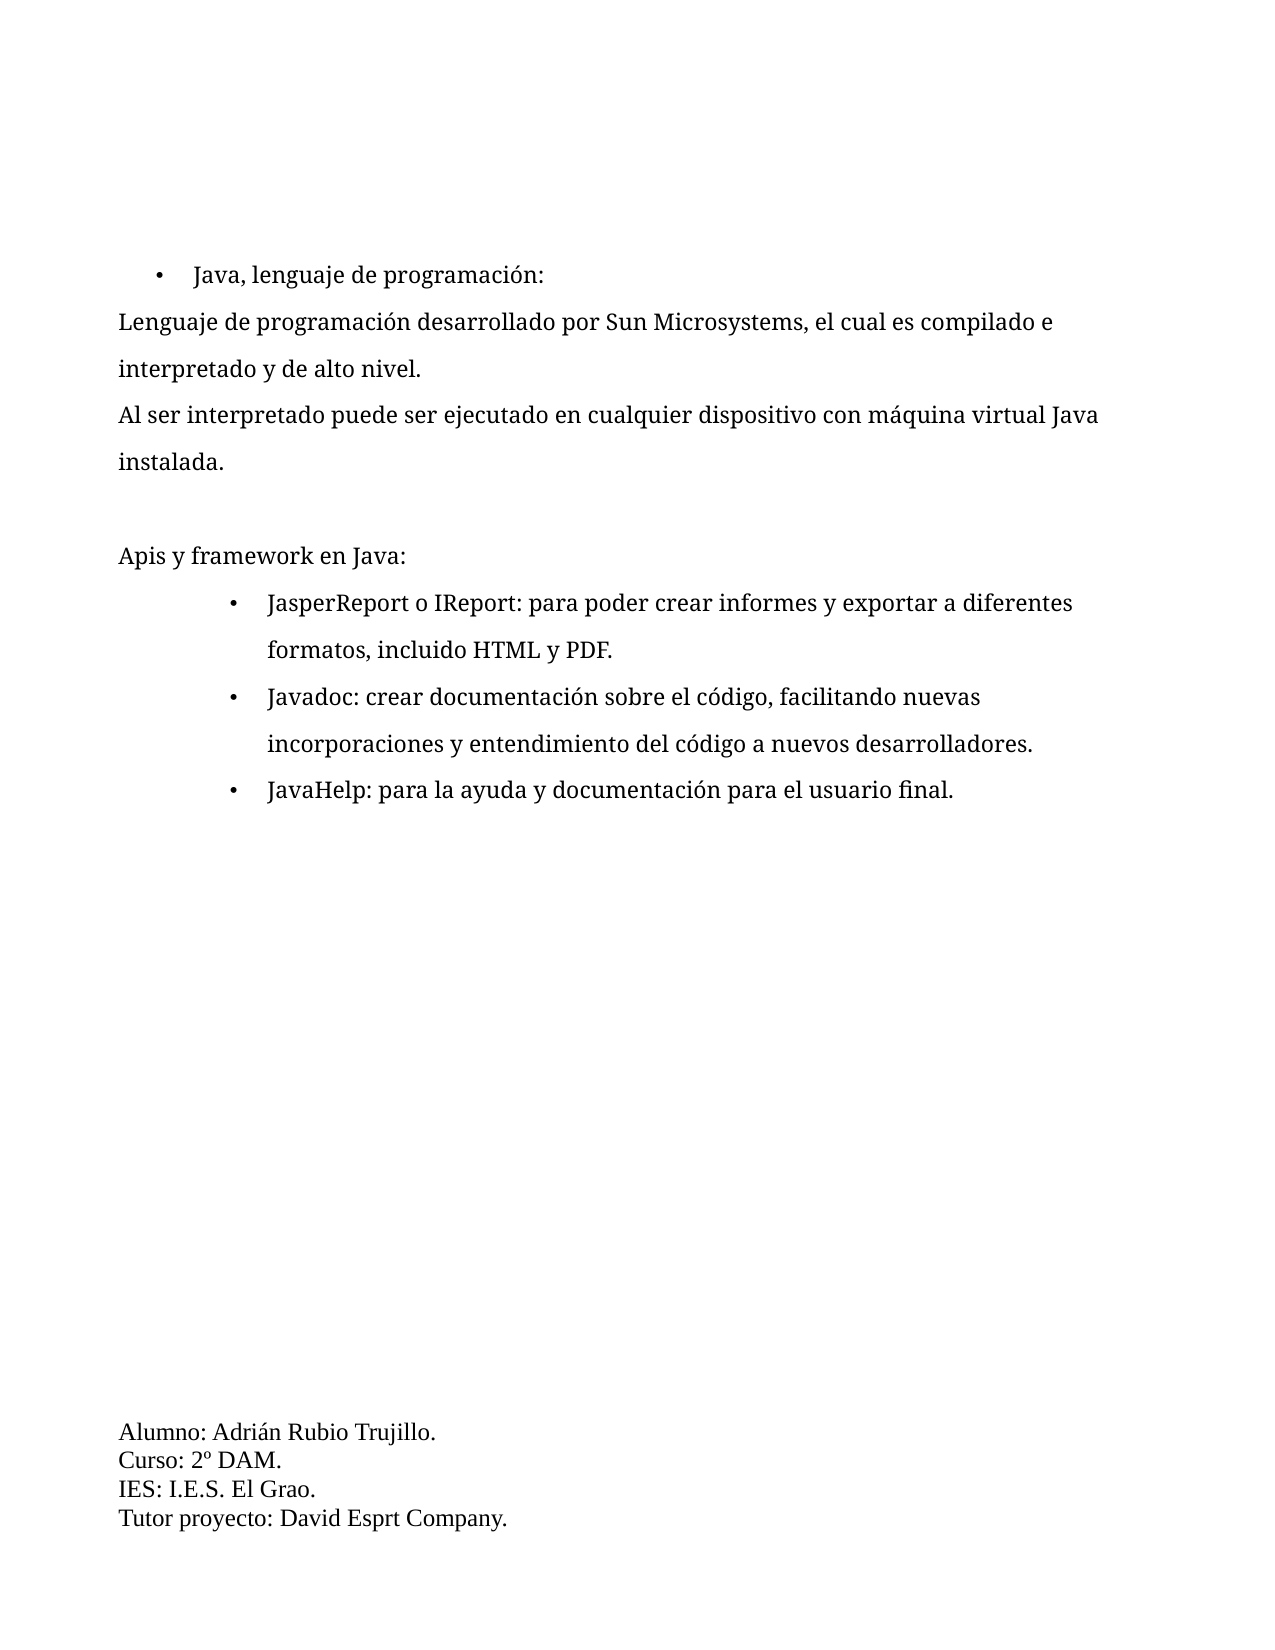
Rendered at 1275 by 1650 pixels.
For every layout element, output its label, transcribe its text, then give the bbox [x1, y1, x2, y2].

list JavaHelp: para la ayuda y documentación para el usuario final. [229, 774, 1157, 806]
text Apis y framework en Java: [118, 540, 1157, 571]
list Java, lenguaje de programación: [156, 259, 1157, 290]
text Lenguaje de programación desarrollado por Sun Microsystems, el cual es compilado e interpretado y de alto nivel. [118, 306, 1157, 384]
list JasperReport o IReport: para poder crear informes y exportar a diferentes formatos, incluido HTML y PDF. [229, 587, 1157, 665]
text Al ser interpretado puede ser ejecutado en cualquier dispositivo con máquina virtual Java instalada. [118, 399, 1157, 477]
list Javadoc: crear documentación sobre el código, facilitando nuevas incorporaciones y entendimiento del código a nuevos desarrolladores. [229, 681, 1157, 759]
